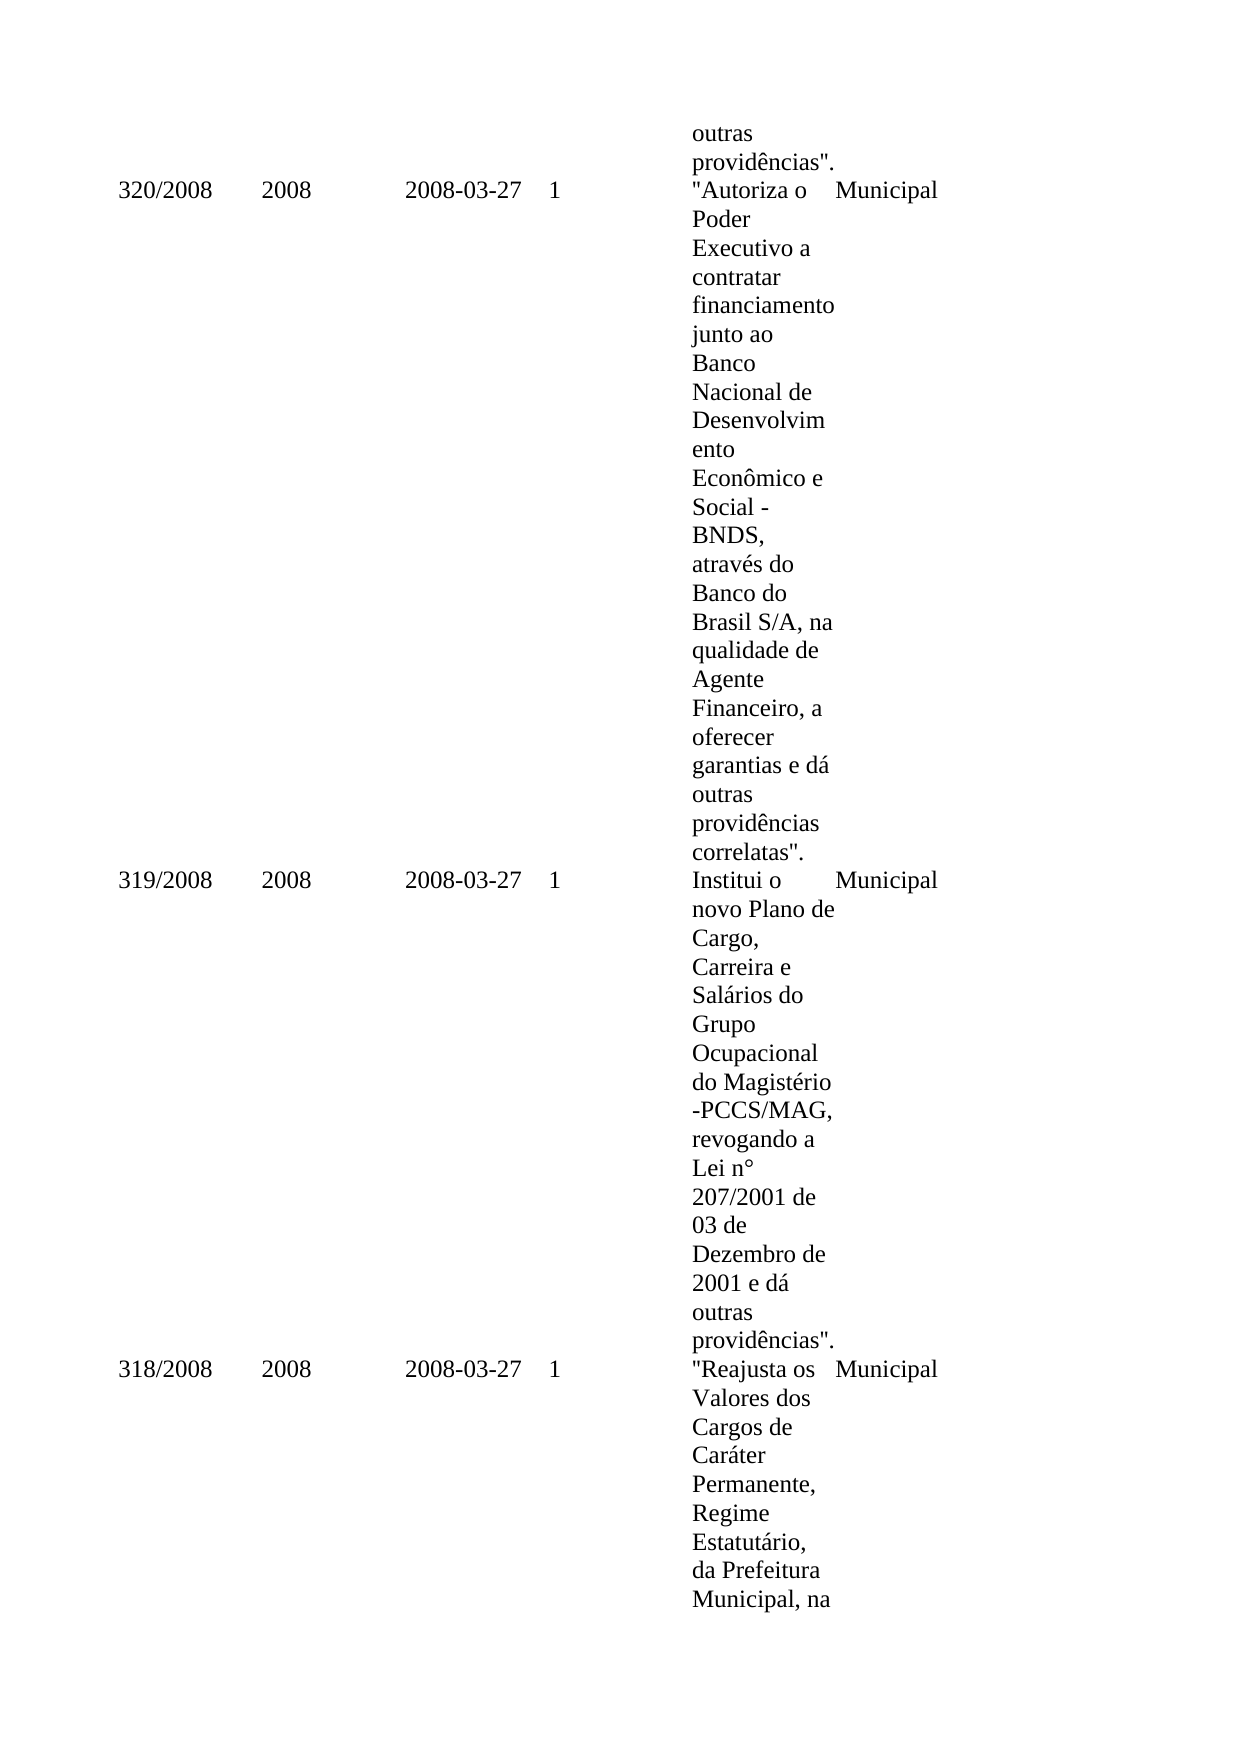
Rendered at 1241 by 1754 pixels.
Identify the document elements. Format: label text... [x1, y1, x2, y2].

table_cell [548, 118, 692, 176]
table_cell 320/2008 [118, 176, 261, 866]
table_cell Municipal [835, 866, 979, 1354]
table_cell 2008 [261, 1354, 405, 1613]
table_cell ''Reajusta os Valores dos Cargos de Caráter Permanente, Regime Estatutário, da Prefeitura Municipal, na [692, 1354, 835, 1613]
table_cell 2008 [261, 866, 405, 1354]
table_cell [979, 118, 1122, 176]
table_cell 1 [548, 866, 692, 1354]
table_cell [979, 866, 1122, 1354]
table_cell outras providências''. [692, 118, 835, 176]
table_cell 2008 [261, 176, 405, 866]
table_cell [835, 118, 979, 176]
table_cell 2008-03-27 [405, 1354, 548, 1613]
table_cell [979, 176, 1122, 866]
table_cell [979, 1354, 1122, 1613]
table_cell 2008-03-27 [405, 866, 548, 1354]
table_cell Municipal [835, 1354, 979, 1613]
table_cell 1 [548, 176, 692, 866]
table_cell Municipal [835, 176, 979, 866]
table_cell [405, 118, 548, 176]
table_cell 319/2008 [118, 866, 261, 1354]
table_cell 2008-03-27 [405, 176, 548, 866]
table_cell ''Autoriza o Poder Executivo a contratar financiamento junto ao Banco Nacional de Desenvolvimento Econômico e Social -BNDS, através do Banco do Brasil S/A, na qualidade de Agente Financeiro, a oferecer garantias e dá outras providências correlatas''. [692, 176, 835, 866]
table_cell 1 [548, 1354, 692, 1613]
table_cell [261, 118, 405, 176]
table_cell [118, 118, 261, 176]
table_cell Institui o novo Plano de Cargo, Carreira e Salários do Grupo Ocupacional do Magistério -PCCS/MAG, revogando a Lei n° 207/2001 de 03 de Dezembro de 2001 e dá outras providências''. [692, 866, 835, 1354]
table_cell 318/2008 [118, 1354, 261, 1613]
